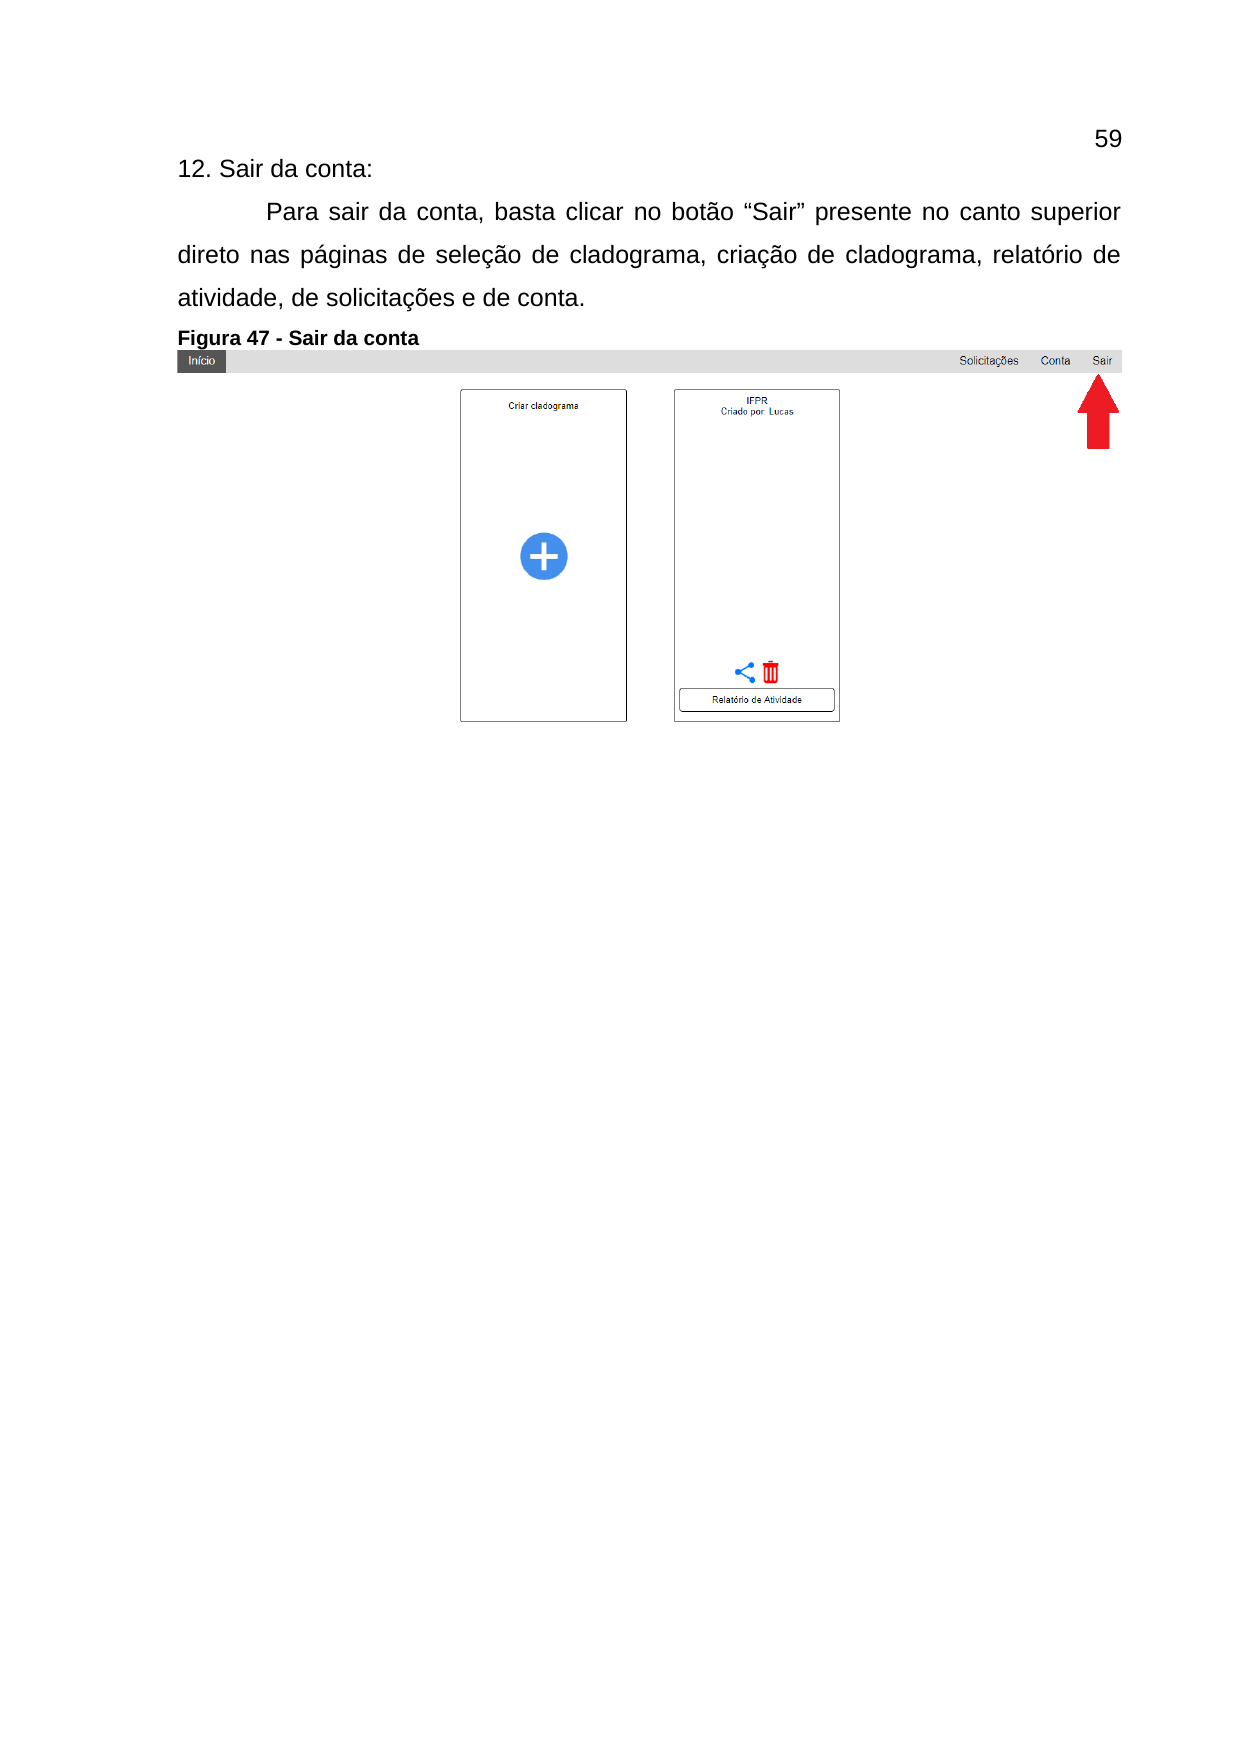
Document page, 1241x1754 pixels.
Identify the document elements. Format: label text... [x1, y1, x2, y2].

text 12. Sair da conta: [177, 153, 1122, 182]
picture [177, 350, 1123, 783]
text Figura 47 - Sair da conta [177, 326, 1122, 350]
text Para sair da conta, basta clicar no botão “Sair” presente no canto superior direto nas páginas de seleção de cladograma, criação de cladograma, relatório de atividade, de solicitações e de conta. [177, 197, 1122, 312]
